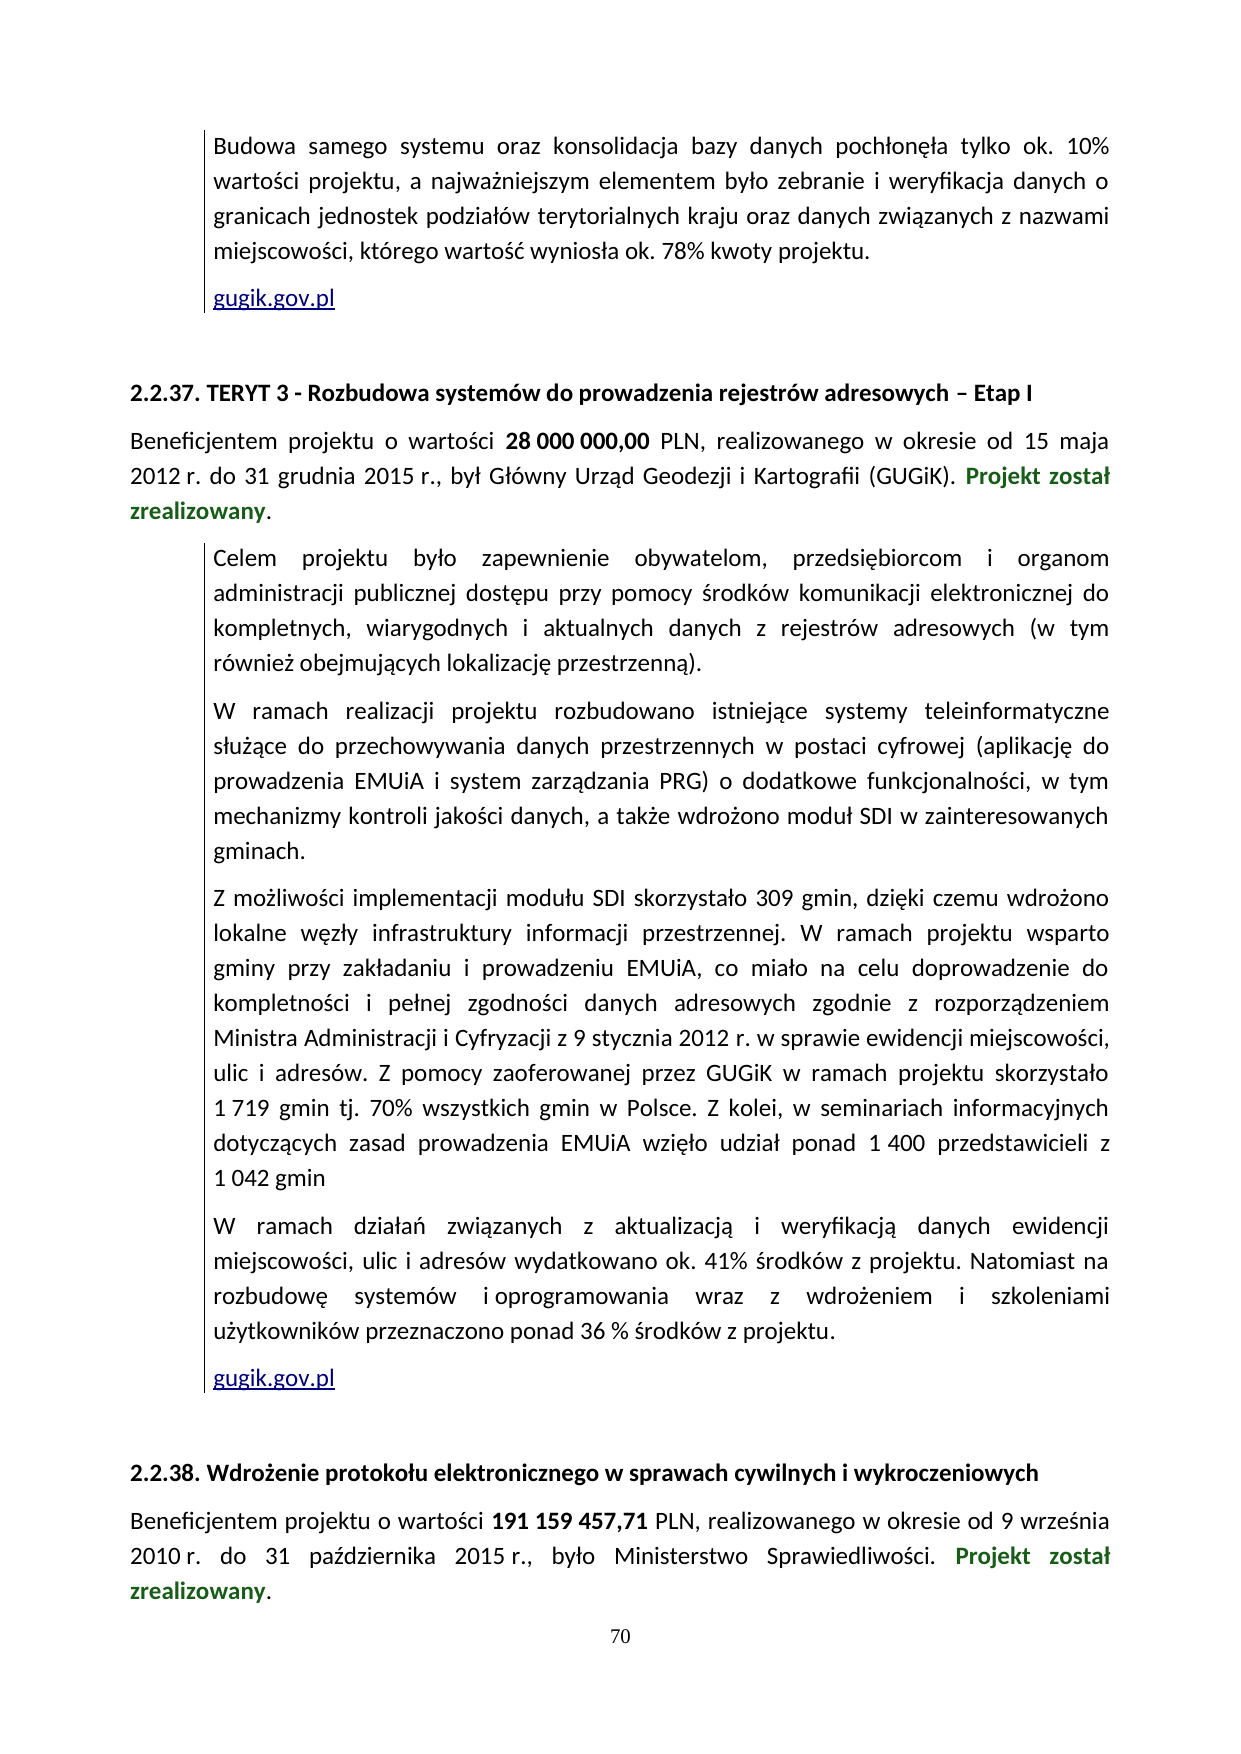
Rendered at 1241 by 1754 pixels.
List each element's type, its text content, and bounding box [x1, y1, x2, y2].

text W ramach działań związanych z aktualizacją i weryfikacją danych ewidencji miejscowości, ulic i adresów wydatkowano ok. 41% środków z projektu. Natomiast na rozbudowę systemów i oprogramowania wraz z wdrożeniem i szkoleniami użytkowników przeznaczono ponad 36 % środków z projektu. [205, 1210, 1110, 1345]
text W ramach realizacji projektu rozbudowano istniejące systemy teleinformatyczne służące do przechowywania danych przestrzennych w postaci cyfrowej (aplikację do prowadzenia EMUiA i system zarządzania PRG) o dodatkowe funkcjonalności, w tym mechanizmy kontroli jakości danych, a także wdrożono moduł SDI w zainteresowanych gminach. [205, 695, 1110, 865]
text Celem projektu było zapewnienie obywatelom, przedsiębiorcom i organom administracji publicznej dostępu przy pomocy środków komunikacji elektronicznej do kompletnych, wiarygodnych i aktualnych danych z rejestrów adresowych (w tym również obejmujących lokalizację przestrzenną). [204, 542, 1110, 678]
text gugik.gov.pl [205, 282, 1110, 313]
text Beneficjentem projektu o wartości 191 159 457,71 PLN, realizowanego w okresie od 9 września 2010 r. do 31 października 2015 r., było Ministerstwo Sprawiedliwości. Projekt został zrealizowany. [130, 1505, 1110, 1605]
text gugik.gov.pl [205, 1362, 1110, 1393]
text Beneficjentem projektu o wartości 28 000 000,00 PLN, realizowanego w okresie od 15 maja 2012 r. do 31 grudnia 2015 r., był Główny Urząd Geodezji i Kartografii (GUGiK). Projekt został zrealizowany. [130, 425, 1110, 525]
text Budowa samego systemu oraz konsolidacja bazy danych pochłonęła tylko ok. 10% wartości projektu, a najważniejszym elementem było zebranie i weryfikacja danych o granicach jednostek podziałów terytorialnych kraju oraz danych związanych z nazwami miejscowości, którego wartość wyniosła ok. 78% kwoty projektu. [205, 130, 1110, 265]
text Z możliwości implementacji modułu SDI skorzystało 309 gmin, dzięki czemu wdrożono lokalne węzły infrastruktury informacji przestrzennej. W ramach projektu wsparto gminy przy zakładaniu i prowadzeniu EMUiA, co miało na celu doprowadzenie do kompletności i pełnej zgodności danych adresowych zgodnie z rozporządzeniem Ministra Administracji i Cyfryzacji z 9 stycznia 2012 r. w sprawie ewidencji miejscowości, ulic i adresów. Z pomocy zaoferowanej przez GUGiK w ramach projektu skorzystało 1 719 gmin tj. 70% wszystkich gmin w Polsce. Z kolei, w seminariach informacyjnych dotyczących zasad prowadzenia EMUiA wzięło udział ponad 1 400 przedstawicieli z 1 042 gmin [205, 882, 1110, 1193]
text 2.2.38. Wdrożenie protokołu elektronicznego w sprawach cywilnych i wykroczeniowych [130, 1457, 1110, 1488]
text 2.2.37. TERYT 3 - Rozbudowa systemów do prowadzenia rejestrów adresowych – Etap I [130, 377, 1110, 408]
